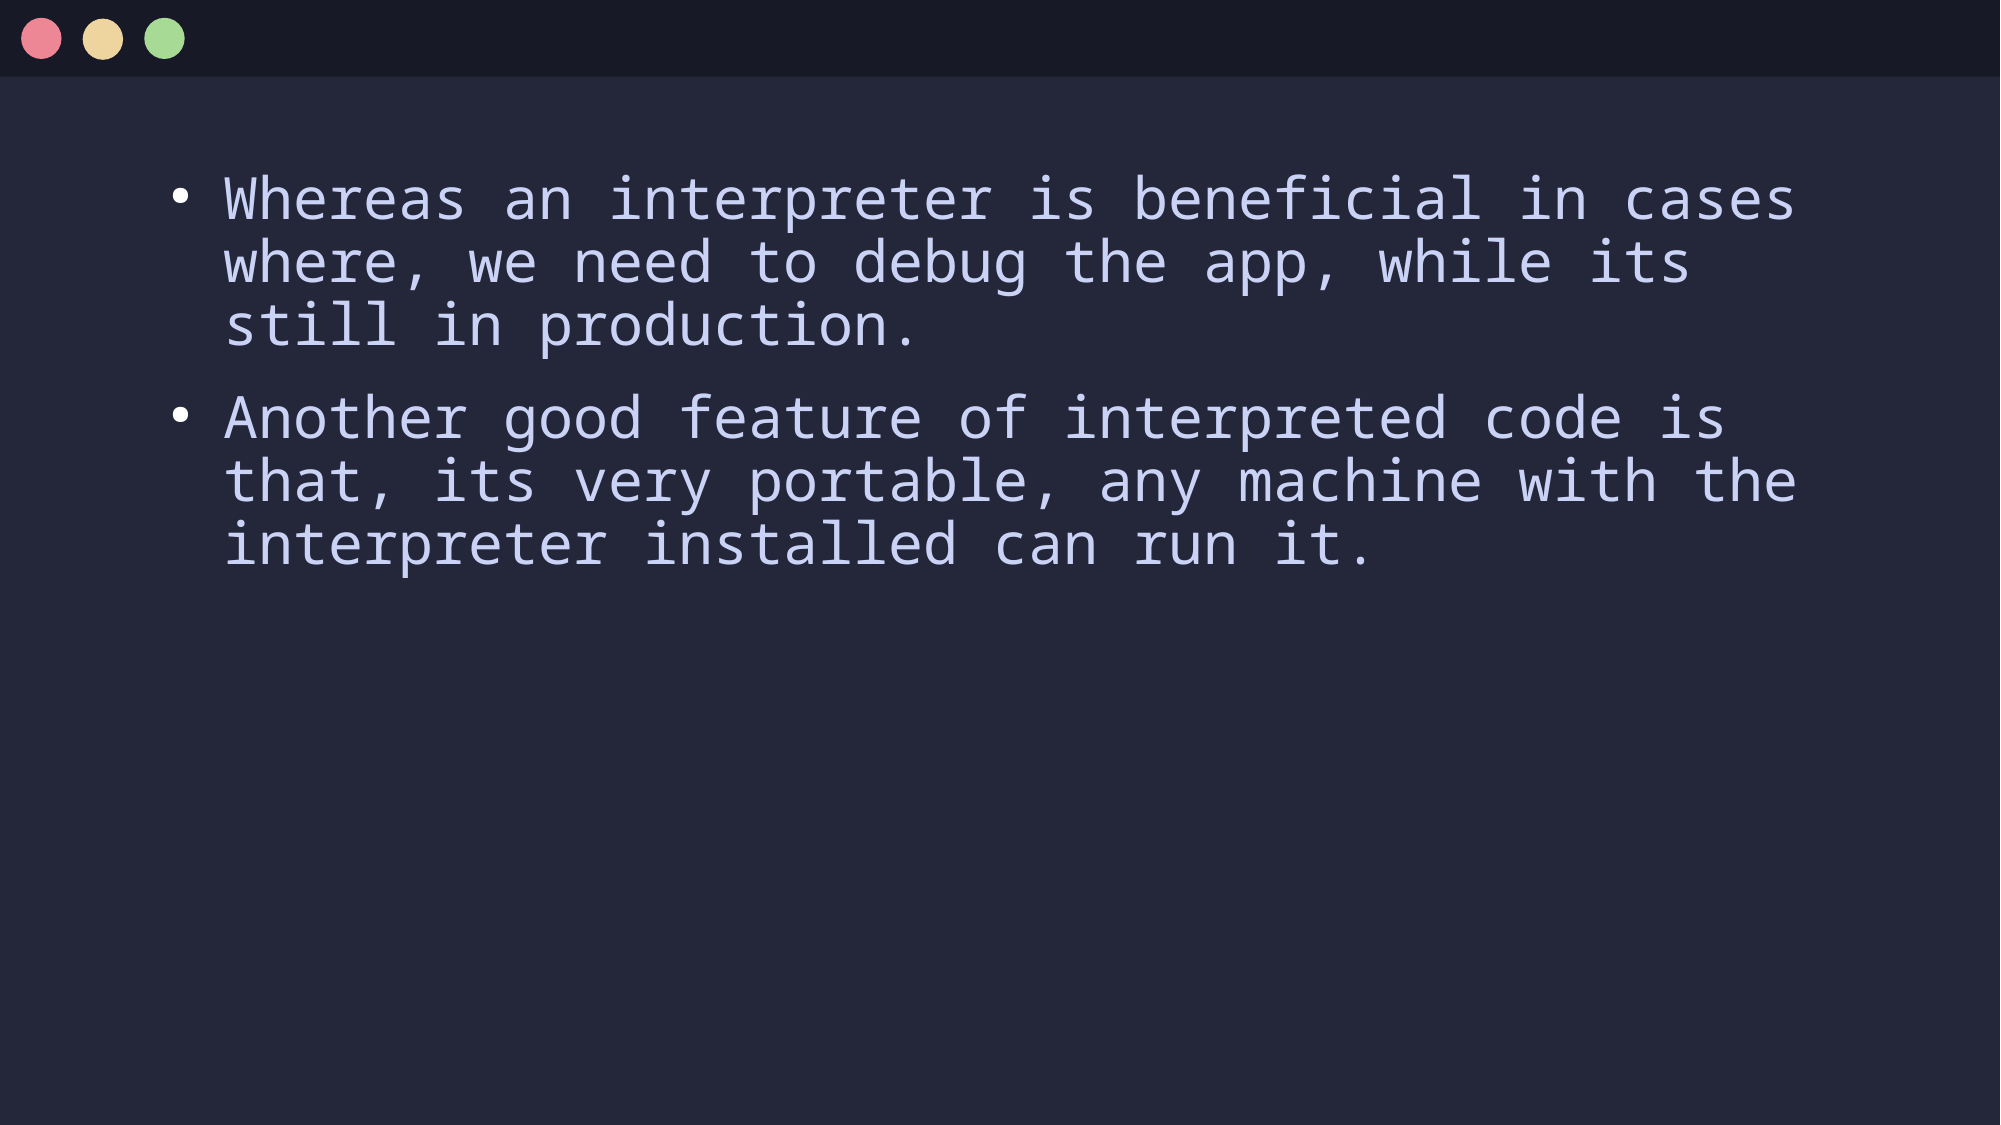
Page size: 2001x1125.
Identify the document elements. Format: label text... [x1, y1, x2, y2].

text_box [0, 0, 2000, 77]
list Whereas an interpreter is beneficial in cases where, we need to debug the app, while its still in production. Another good feature of interpreted code is that, its very portable, any machine with the interpreter installed can run it. [137, 162, 1863, 1014]
